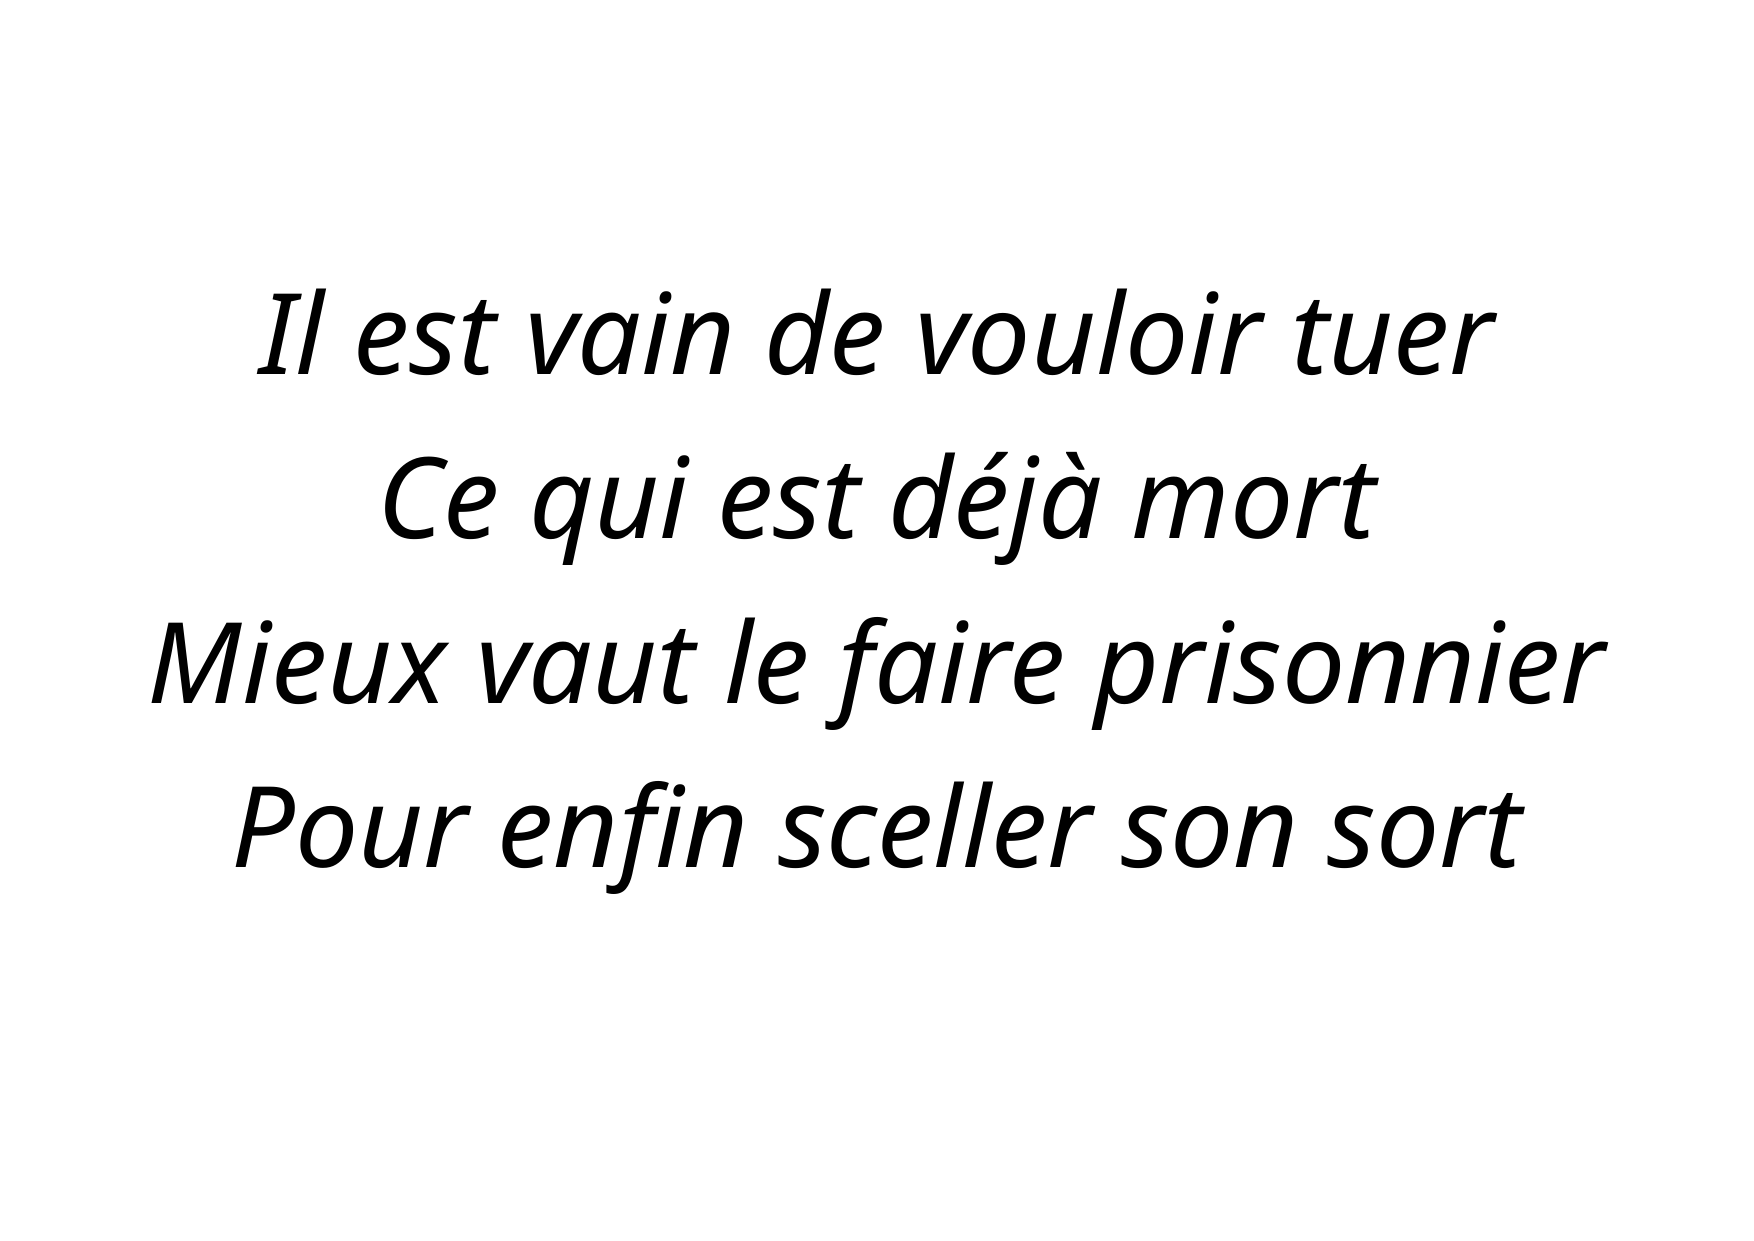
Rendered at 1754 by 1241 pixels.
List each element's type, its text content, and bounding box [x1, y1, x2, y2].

text Pour enfin sceller son sort [118, 748, 1636, 901]
text Mieux vaut le faire prisonnier [118, 583, 1636, 736]
text Il est vain de vouloir tuer [118, 254, 1636, 407]
text Ce qui est déjà mort [118, 419, 1636, 572]
